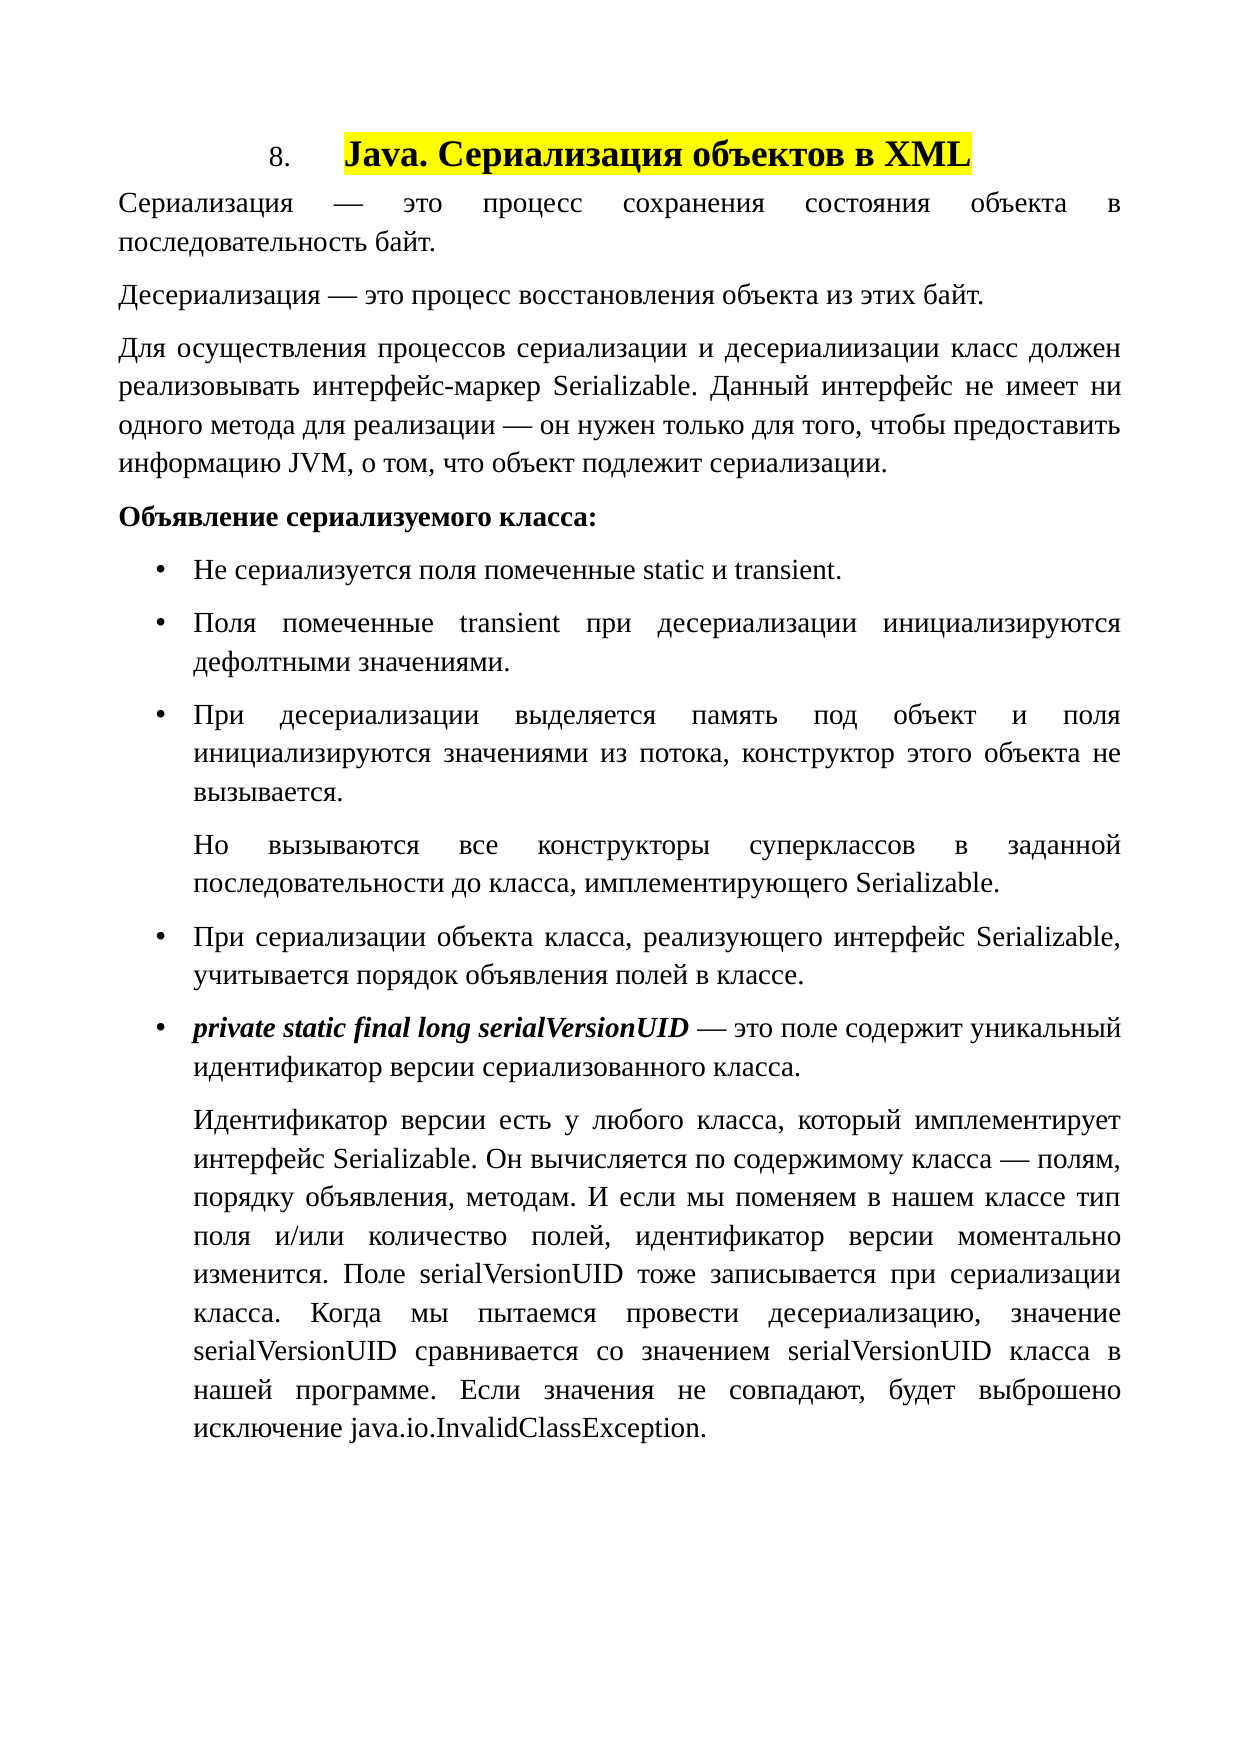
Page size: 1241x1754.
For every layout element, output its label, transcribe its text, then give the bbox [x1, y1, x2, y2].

list Но вызываются все конструкторы суперклассов в заданной последовательности до класса, имплементирующего Serializable. [156, 827, 1122, 899]
list При сериализации объекта класса, реализующего интерфейс Serializable, учитывается порядок объявления полей в классе. [156, 919, 1122, 991]
text Десериализация — это процесс восстановления объекта из этих байт. [118, 277, 1122, 310]
list При десериализации выделяется память под объект и поля инициализируются значениями из потока, конструктор этого объекта не вызывается. [156, 697, 1122, 807]
text Сериализация — это процесс сохранения состояния объекта в последовательность байт. [118, 185, 1122, 257]
subtitle Java. Сериализация объектов в XML [118, 143, 1122, 173]
text Для осуществления процессов сериализации и десериалиизации класс должен реализовывать интерфейс-маркер Serializable. Данный интерфейс не имеет ни одного метода для реализации — он нужен только для того, чтобы предоставить информацию JVM, о том, что объект подлежит сериализации. [118, 330, 1122, 479]
text Объявление сериализуемого класса: [118, 499, 1122, 532]
list Идентификатор версии есть у любого класса, который имплементирует интерфейс Serializable. Он вычисляется по содержимому класса — полям, порядку объявления, методам. И если мы поменяем в нашем классе тип поля и/или количество полей, идентификатор версии моментально изменится. Поле serialVersionUID тоже записывается при сериализации класса. Когда мы пытаемся провести десериализацию, значение serialVersionUID сравнивается со значением serialVersionUID класса в нашей программе. Если значения не совпадают, будет выброшено исключение java.io.InvalidClassException. [156, 1102, 1122, 1444]
list private static final long serialVersionUID — это поле содержит уникальный идентификатор версии сериализованного класса. [156, 1011, 1122, 1083]
list Поля помеченные transient при десериализации инициализируются дефолтными значениями. [156, 605, 1122, 677]
list Не сериализуется поля помеченные static и transient. [156, 552, 1122, 585]
